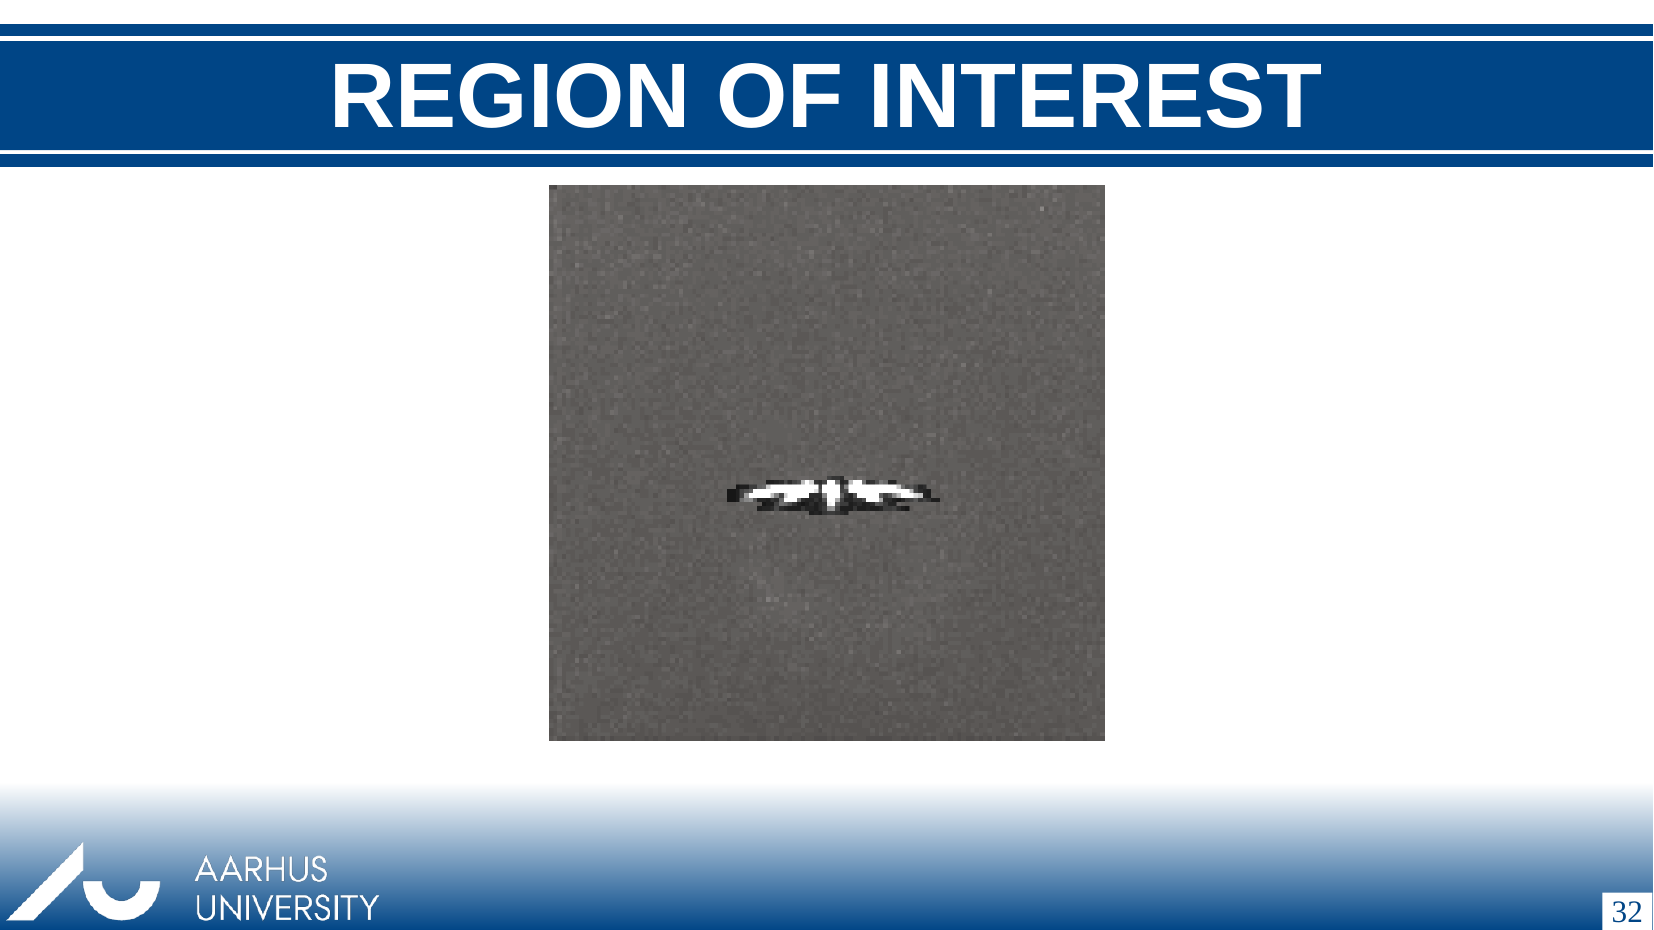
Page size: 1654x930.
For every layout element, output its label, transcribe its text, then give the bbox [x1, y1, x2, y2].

title REGION OF INTEREST [0, 41, 1653, 151]
picture [5, 841, 414, 928]
picture [543, 179, 1110, 749]
